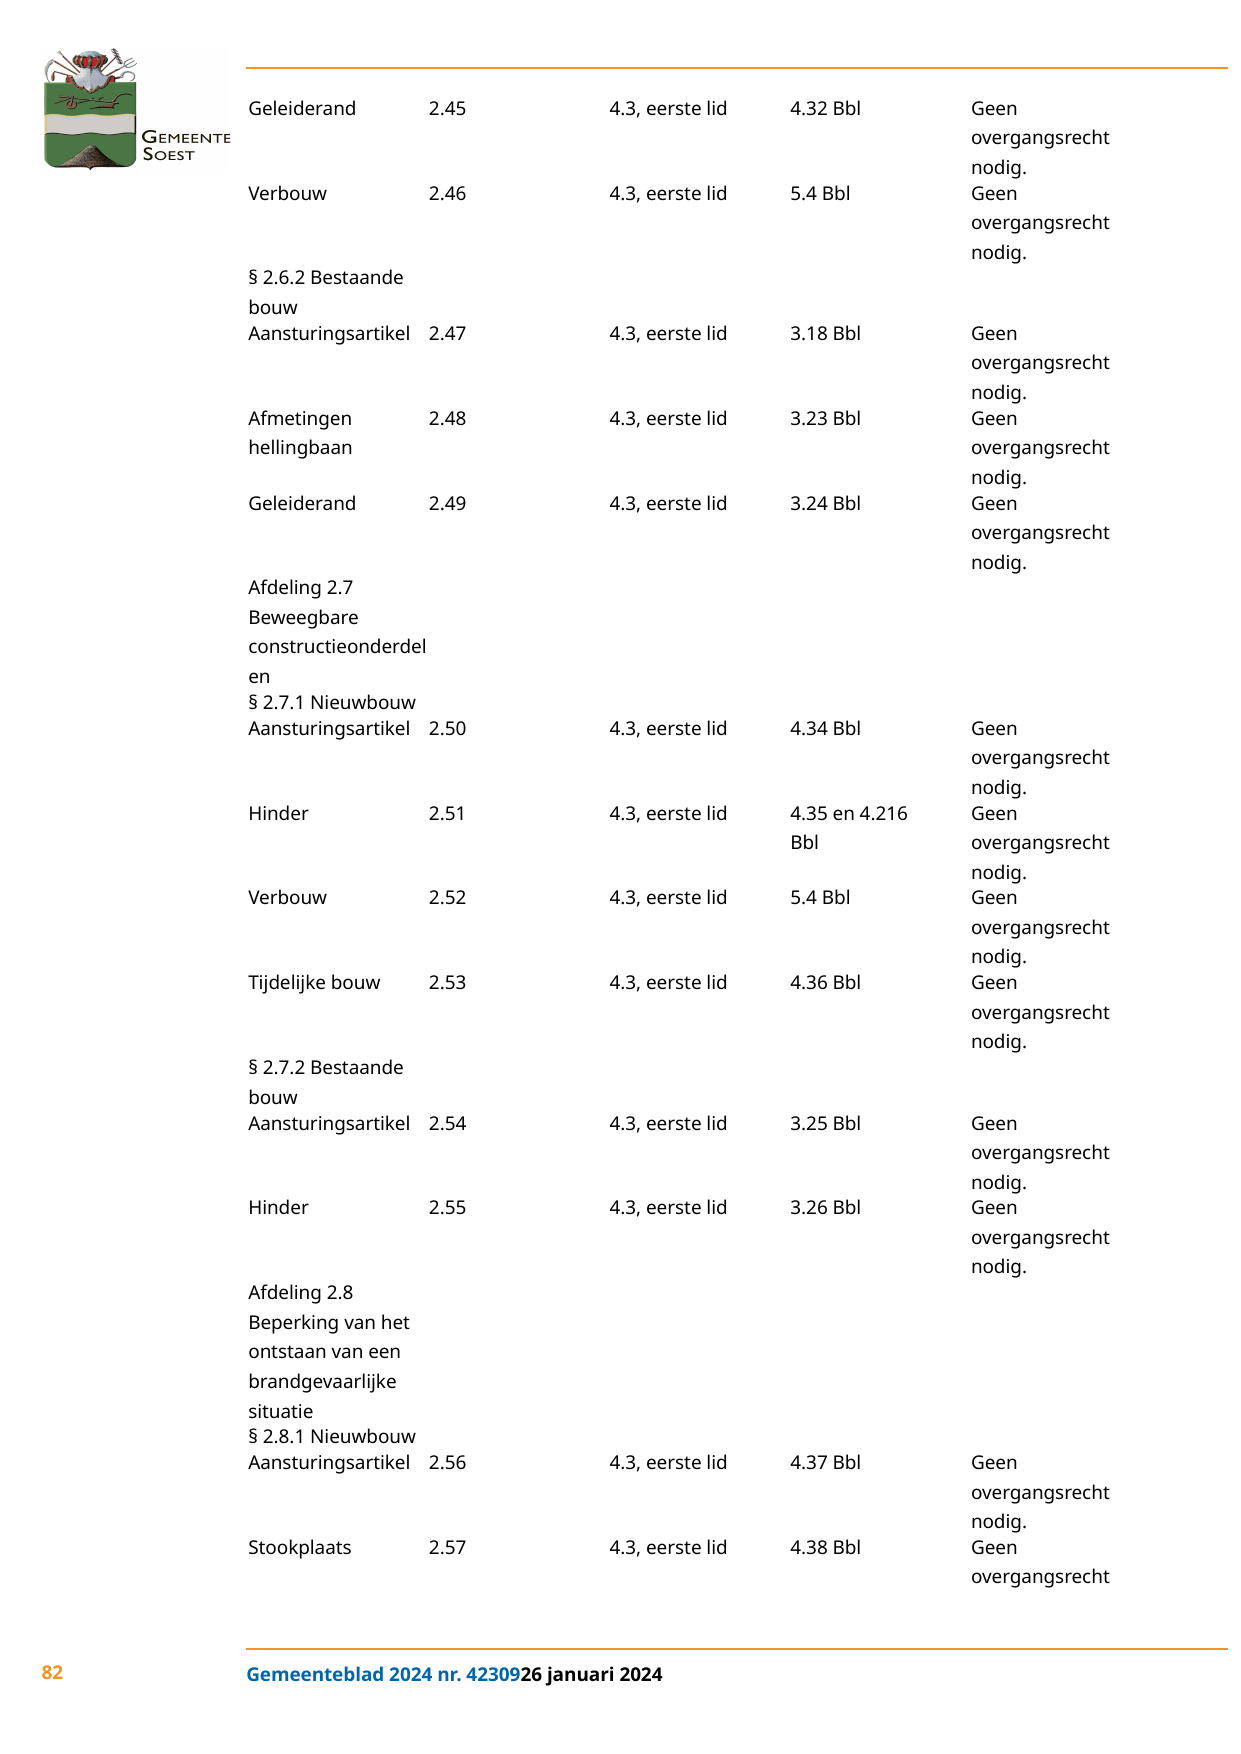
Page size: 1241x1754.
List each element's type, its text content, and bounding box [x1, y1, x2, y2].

table_cell [429, 1424, 609, 1449]
table_cell Geleiderand [248, 95, 429, 180]
table_cell 5.4 Bbl [790, 885, 971, 969]
table_cell [971, 1280, 1152, 1423]
table_cell 2.49 [429, 490, 609, 574]
table_cell [429, 1054, 609, 1110]
table_cell § 2.7.1 Nieuwbouw [248, 689, 429, 715]
table_cell 4.35 en 4.216 Bbl [790, 800, 971, 884]
table_cell [609, 1424, 790, 1449]
table_cell Hinder [248, 800, 429, 884]
table_cell Geen overgangsrecht [971, 1534, 1152, 1589]
table_cell Aansturingsartikel [248, 320, 429, 405]
table_cell 4.38 Bbl [790, 1534, 971, 1589]
table_cell Geen overgangsrecht nodig. [971, 970, 1152, 1054]
table_cell Geen overgangsrecht nodig. [971, 715, 1152, 800]
table_cell [971, 689, 1152, 715]
table_cell [429, 575, 609, 689]
table_cell Geen overgangsrecht nodig. [971, 95, 1152, 180]
table_cell Hinder [248, 1195, 429, 1279]
table_cell Geen overgangsrecht nodig. [971, 1110, 1152, 1194]
table_cell [790, 1280, 971, 1423]
table_cell Verbouw [248, 180, 429, 264]
table_cell Geen overgangsrecht nodig. [971, 885, 1152, 969]
table_cell Geleiderand [248, 490, 429, 574]
table_cell [971, 1424, 1152, 1449]
table_cell [429, 689, 609, 715]
table_cell 2.54 [429, 1110, 609, 1194]
table_cell Aansturingsartikel [248, 1449, 429, 1534]
table_cell Afmetingen hellingbaan [248, 405, 429, 490]
table_cell 2.46 [429, 180, 609, 264]
picture [41, 47, 231, 172]
table_cell [971, 575, 1152, 689]
table_cell 2.51 [429, 800, 609, 884]
table_cell 4.3, eerste lid [609, 405, 790, 490]
table_cell 2.47 [429, 320, 609, 405]
table_cell [790, 689, 971, 715]
table_cell § 2.6.2 Bestaande bouw [248, 265, 429, 320]
table_cell [609, 265, 790, 320]
table_cell 2.57 [429, 1534, 609, 1589]
table_cell 3.25 Bbl [790, 1110, 971, 1194]
table_cell 4.3, eerste lid [609, 1110, 790, 1194]
table_cell 4.32 Bbl [790, 95, 971, 180]
table_cell Geen overgangsrecht nodig. [971, 1195, 1152, 1279]
table_cell [429, 1280, 609, 1423]
table_cell Geen overgangsrecht nodig. [971, 405, 1152, 490]
table_cell Aansturingsartikel [248, 715, 429, 800]
table_cell 2.50 [429, 715, 609, 800]
table_cell 3.23 Bbl [790, 405, 971, 490]
table_cell 4.3, eerste lid [609, 1534, 790, 1589]
table_cell Verbouw [248, 885, 429, 969]
table_cell 4.3, eerste lid [609, 1195, 790, 1279]
table_cell 4.3, eerste lid [609, 95, 790, 180]
table_cell 2.48 [429, 405, 609, 490]
table_cell Tijdelijke bouw [248, 970, 429, 1054]
table_cell Geen overgangsrecht nodig. [971, 180, 1152, 264]
table_cell 4.3, eerste lid [609, 1449, 790, 1534]
table_cell 4.3, eerste lid [609, 715, 790, 800]
table_cell [971, 1054, 1152, 1110]
table_cell 4.36 Bbl [790, 970, 971, 1054]
table_cell 2.52 [429, 885, 609, 969]
table_cell [609, 575, 790, 689]
table_cell [790, 1424, 971, 1449]
table_cell Geen overgangsrecht nodig. [971, 800, 1152, 884]
table_cell 3.18 Bbl [790, 320, 971, 405]
table_cell [971, 265, 1152, 320]
table_cell 4.34 Bbl [790, 715, 971, 800]
table_cell Stookplaats [248, 1534, 429, 1589]
table_cell 4.3, eerste lid [609, 800, 790, 884]
table_cell Afdeling 2.7 Beweegbare constructieonderdelen [248, 575, 429, 689]
table_cell Aansturingsartikel [248, 1110, 429, 1194]
table_cell 3.26 Bbl [790, 1195, 971, 1279]
table_cell [609, 1280, 790, 1423]
table_cell Geen overgangsrecht nodig. [971, 490, 1152, 574]
table_cell 3.24 Bbl [790, 490, 971, 574]
table_cell § 2.8.1 Nieuwbouw [248, 1424, 429, 1449]
table_cell [790, 1054, 971, 1110]
table_cell 4.3, eerste lid [609, 885, 790, 969]
table_cell [790, 575, 971, 689]
table_cell 2.55 [429, 1195, 609, 1279]
table_cell 2.53 [429, 970, 609, 1054]
table_cell 2.56 [429, 1449, 609, 1534]
table_cell 4.37 Bbl [790, 1449, 971, 1534]
table_cell [609, 1054, 790, 1110]
table_cell 4.3, eerste lid [609, 180, 790, 264]
table_cell [609, 689, 790, 715]
table_cell Geen overgangsrecht nodig. [971, 1449, 1152, 1534]
table_cell § 2.7.2 Bestaande bouw [248, 1054, 429, 1110]
table_cell 5.4 Bbl [790, 180, 971, 264]
table_cell 2.45 [429, 95, 609, 180]
table_cell 4.3, eerste lid [609, 320, 790, 405]
table_cell 4.3, eerste lid [609, 970, 790, 1054]
table_cell Afdeling 2.8 Beperking van het ontstaan van een brandgevaarlijke situatie [248, 1280, 429, 1423]
table_cell 4.3, eerste lid [609, 490, 790, 574]
table_cell [790, 265, 971, 320]
table_cell [429, 265, 609, 320]
table_cell Geen overgangsrecht nodig. [971, 320, 1152, 405]
